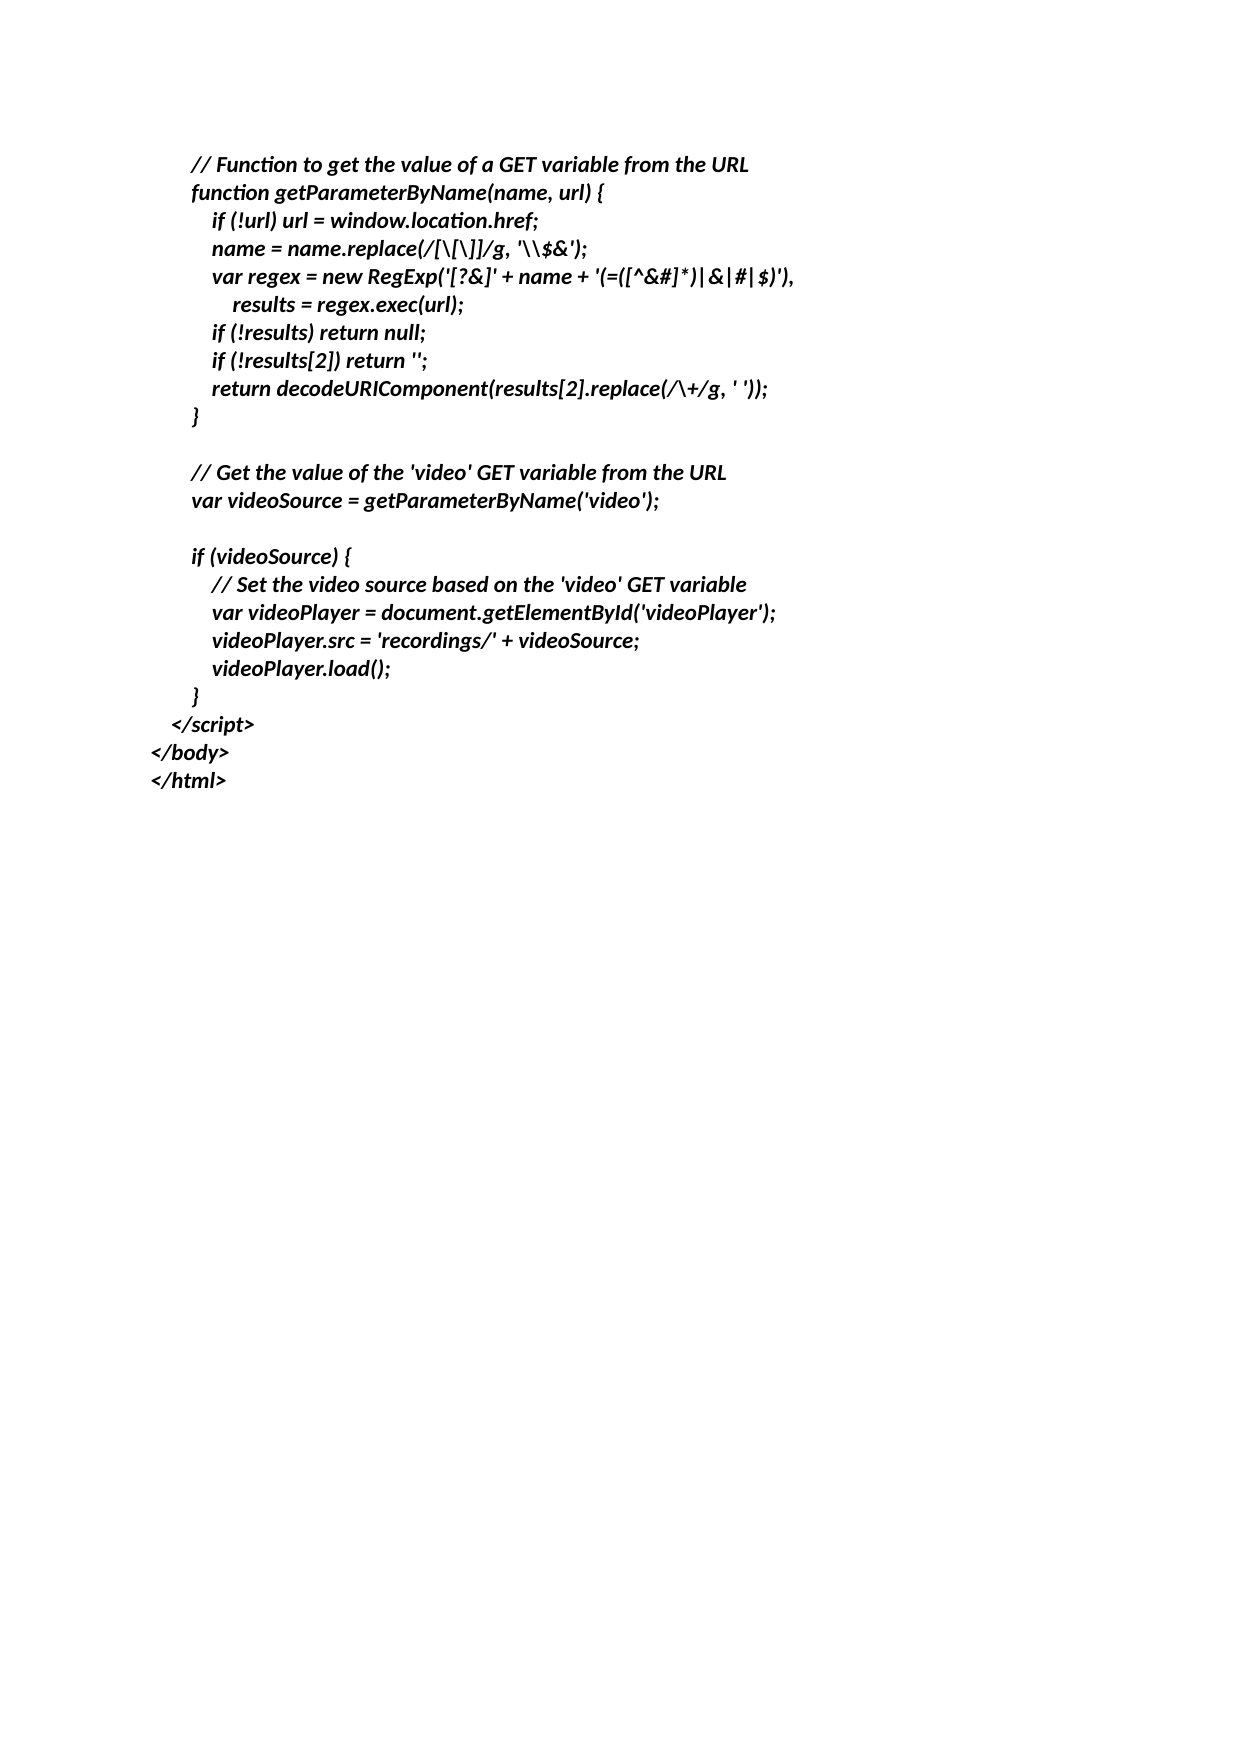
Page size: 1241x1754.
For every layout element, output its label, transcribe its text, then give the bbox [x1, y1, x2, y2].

text } [150, 402, 1090, 430]
text var videoSource = getParameterByName('video'); [150, 486, 1090, 514]
text // Get the value of the 'video' GET variable from the URL [150, 458, 1090, 486]
text if (!url) url = window.location.href; [150, 206, 1090, 234]
text if (!results) return null; [150, 318, 1090, 346]
text function getParameterByName(name, url) { [150, 178, 1090, 206]
text var videoPlayer = document.getElementById('videoPlayer'); [150, 598, 1090, 626]
text results = regex.exec(url); [150, 290, 1090, 318]
text videoPlayer.src = 'recordings/' + videoSource; [150, 626, 1090, 654]
text if (!results[2]) return ''; [150, 346, 1090, 374]
text return decodeURIComponent(results[2].replace(/\+/g, ' ')); [150, 374, 1090, 402]
text videoPlayer.load(); [150, 654, 1090, 682]
text var regex = new RegExp('[?&]' + name + '(=([^&#]*)|&|#|$)'), [150, 262, 1090, 290]
text if (videoSource) { [150, 542, 1090, 570]
text } [150, 682, 1090, 710]
text // Function to get the value of a GET variable from the URL [150, 150, 1090, 178]
text name = name.replace(/[\[\]]/g, '\\$&'); [150, 234, 1090, 262]
text </body> [150, 738, 1090, 766]
text </html> [150, 766, 1090, 794]
text // Set the video source based on the 'video' GET variable [150, 570, 1090, 598]
text </script> [150, 710, 1090, 738]
